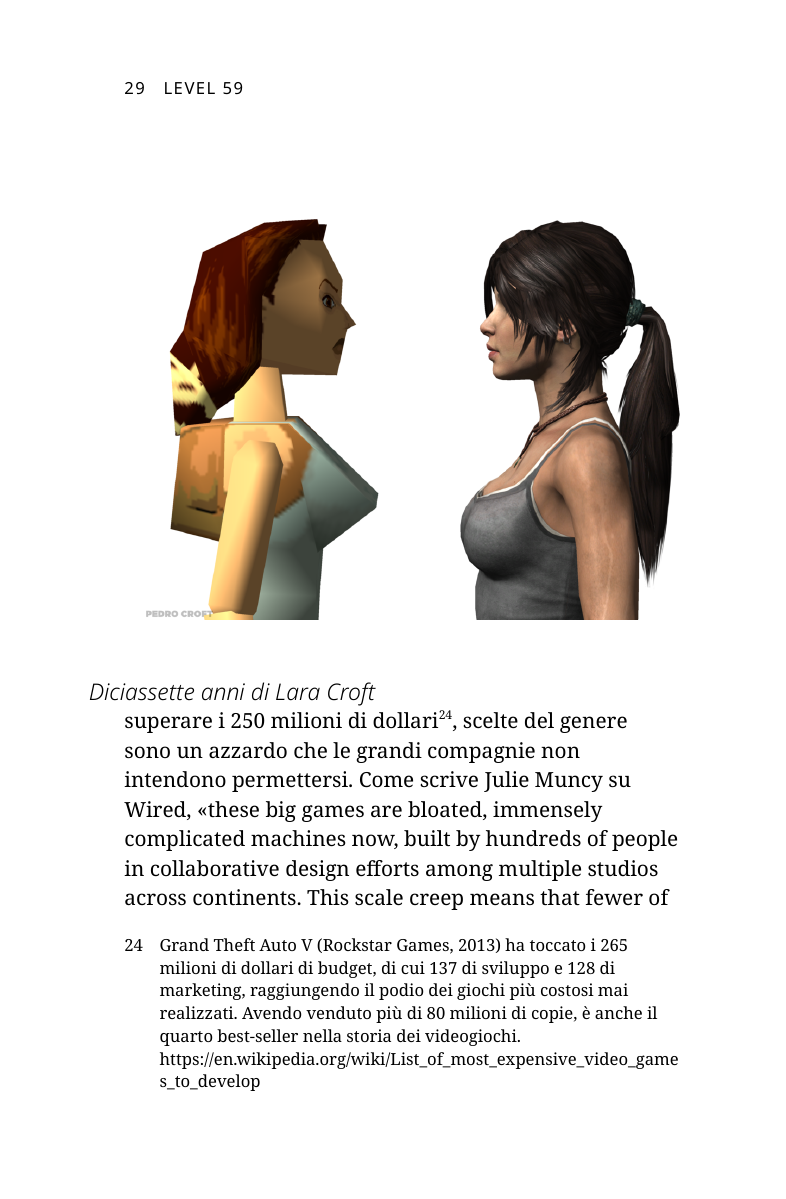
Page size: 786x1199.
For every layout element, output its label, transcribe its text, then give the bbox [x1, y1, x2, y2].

text Diciassette anni di Lara Croft [88, 141, 785, 707]
text Grand Theft Auto V (Rockstar Games, 2013) ha toccato i 265 milioni di dollari di budget, di cui 137 di sviluppo e 128 di marketing, raggiungendo il podio dei giochi più costosi mai realizzati. Avendo venduto più di 80 milioni di copie, è anche il quarto best-seller nella storia dei videogiochi. https://en.wikipedia.org/wiki/List_of_most_expensive_video_games_to_develop [124, 934, 679, 1093]
text superare i 250 milioni di dollari, scelte del genere sono un azzardo che le grandi compagnie non intendono permettersi. Come scrive Julie Muncy su Wired, «these big games are bloated, immensely complicated machines now, built by hundreds of people in collaborative design efforts among multiple studios across continents. This scale creep means that fewer of [124, 707, 679, 912]
picture [144, 197, 700, 620]
